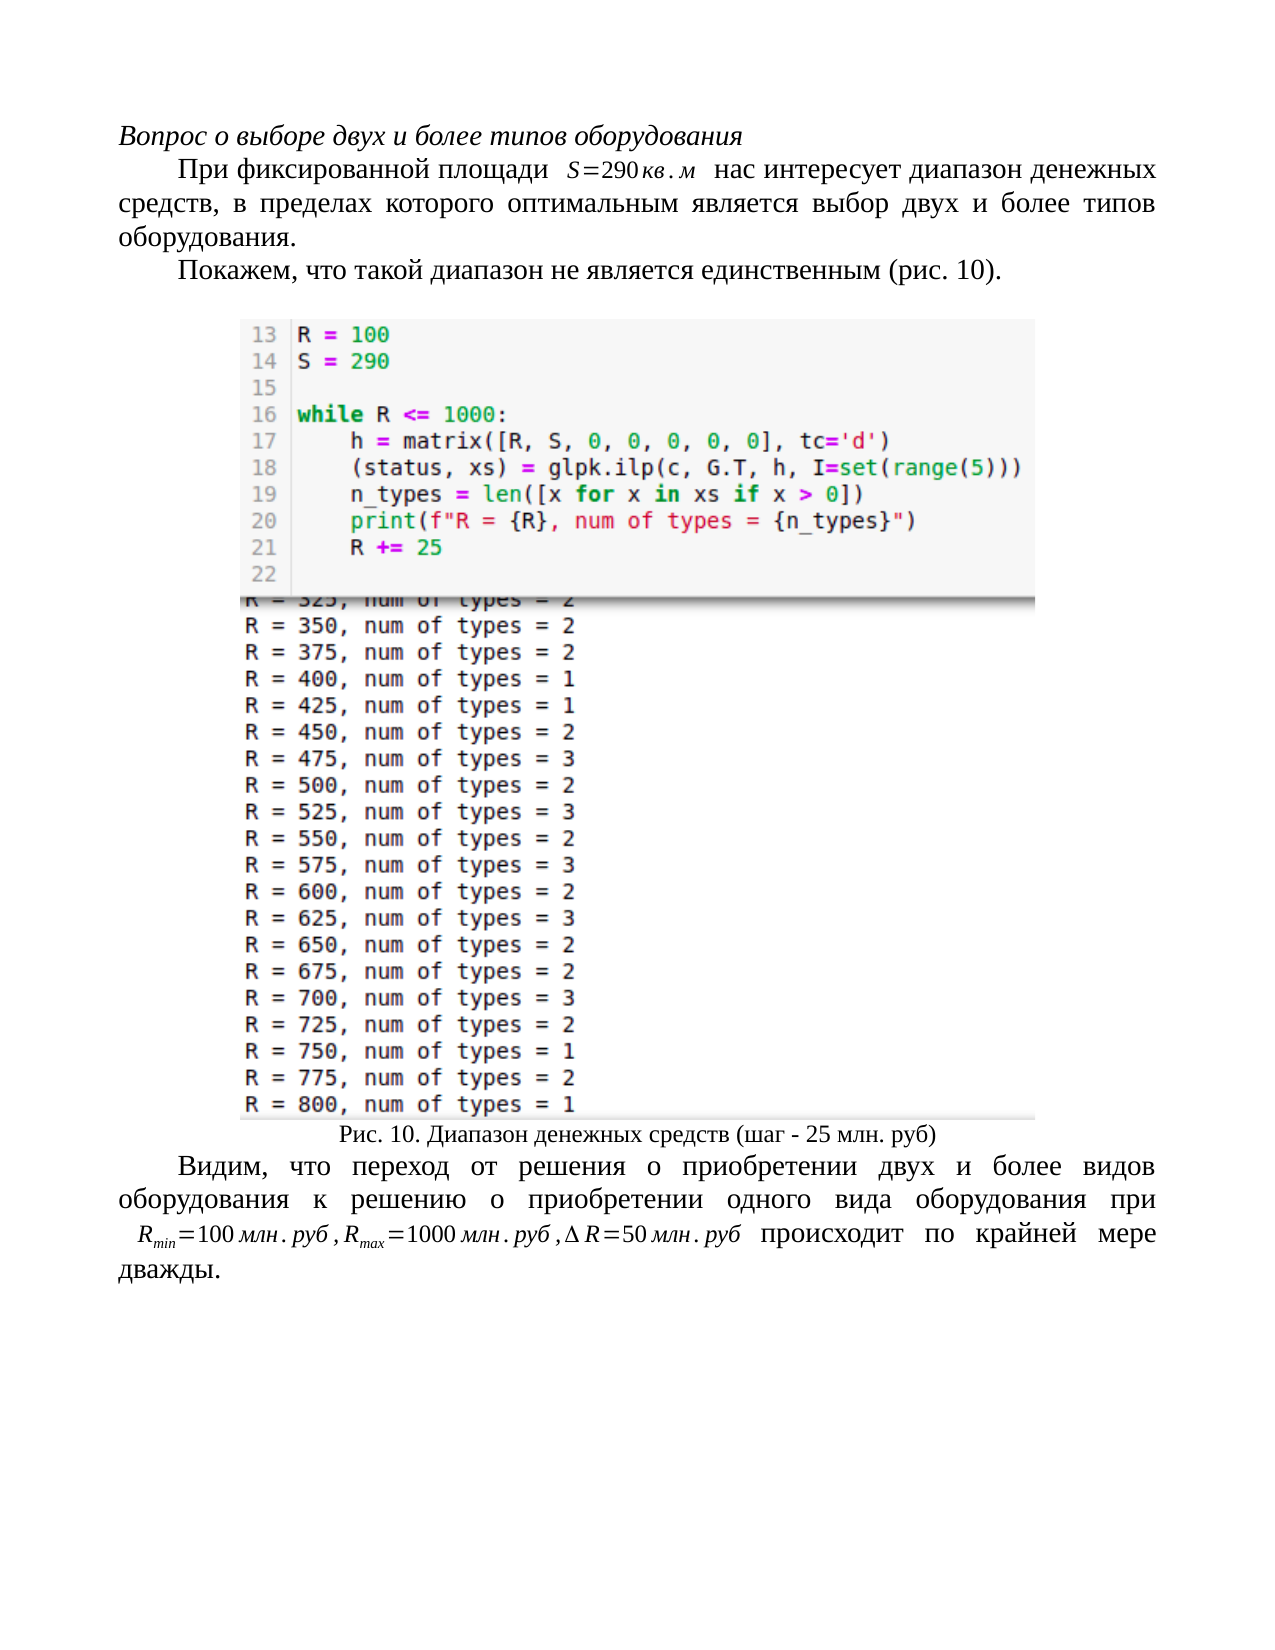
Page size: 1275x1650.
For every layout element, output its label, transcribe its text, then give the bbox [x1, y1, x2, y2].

text При фиксированной площадинас интересует диапазон денежных средств, в пределах которого оптимальным является выбор двух и более типов оборудования. [118, 152, 1157, 252]
picture [240, 319, 1036, 1120]
text Вопрос о выборе двух и более типов оборудования [118, 118, 1157, 152]
text Видим, что переход от решения о приобретении двух и более видов оборудования к решению о приобретении одного вида оборудования припроисходит по крайней мере дважды. [118, 1148, 1157, 1285]
text Покажем, что такой диапазон не является единственным (рис. 10). [118, 252, 1157, 286]
text Рис. 10. Диапазон денежных средств (шаг - 25 млн. руб) [118, 1120, 1157, 1148]
